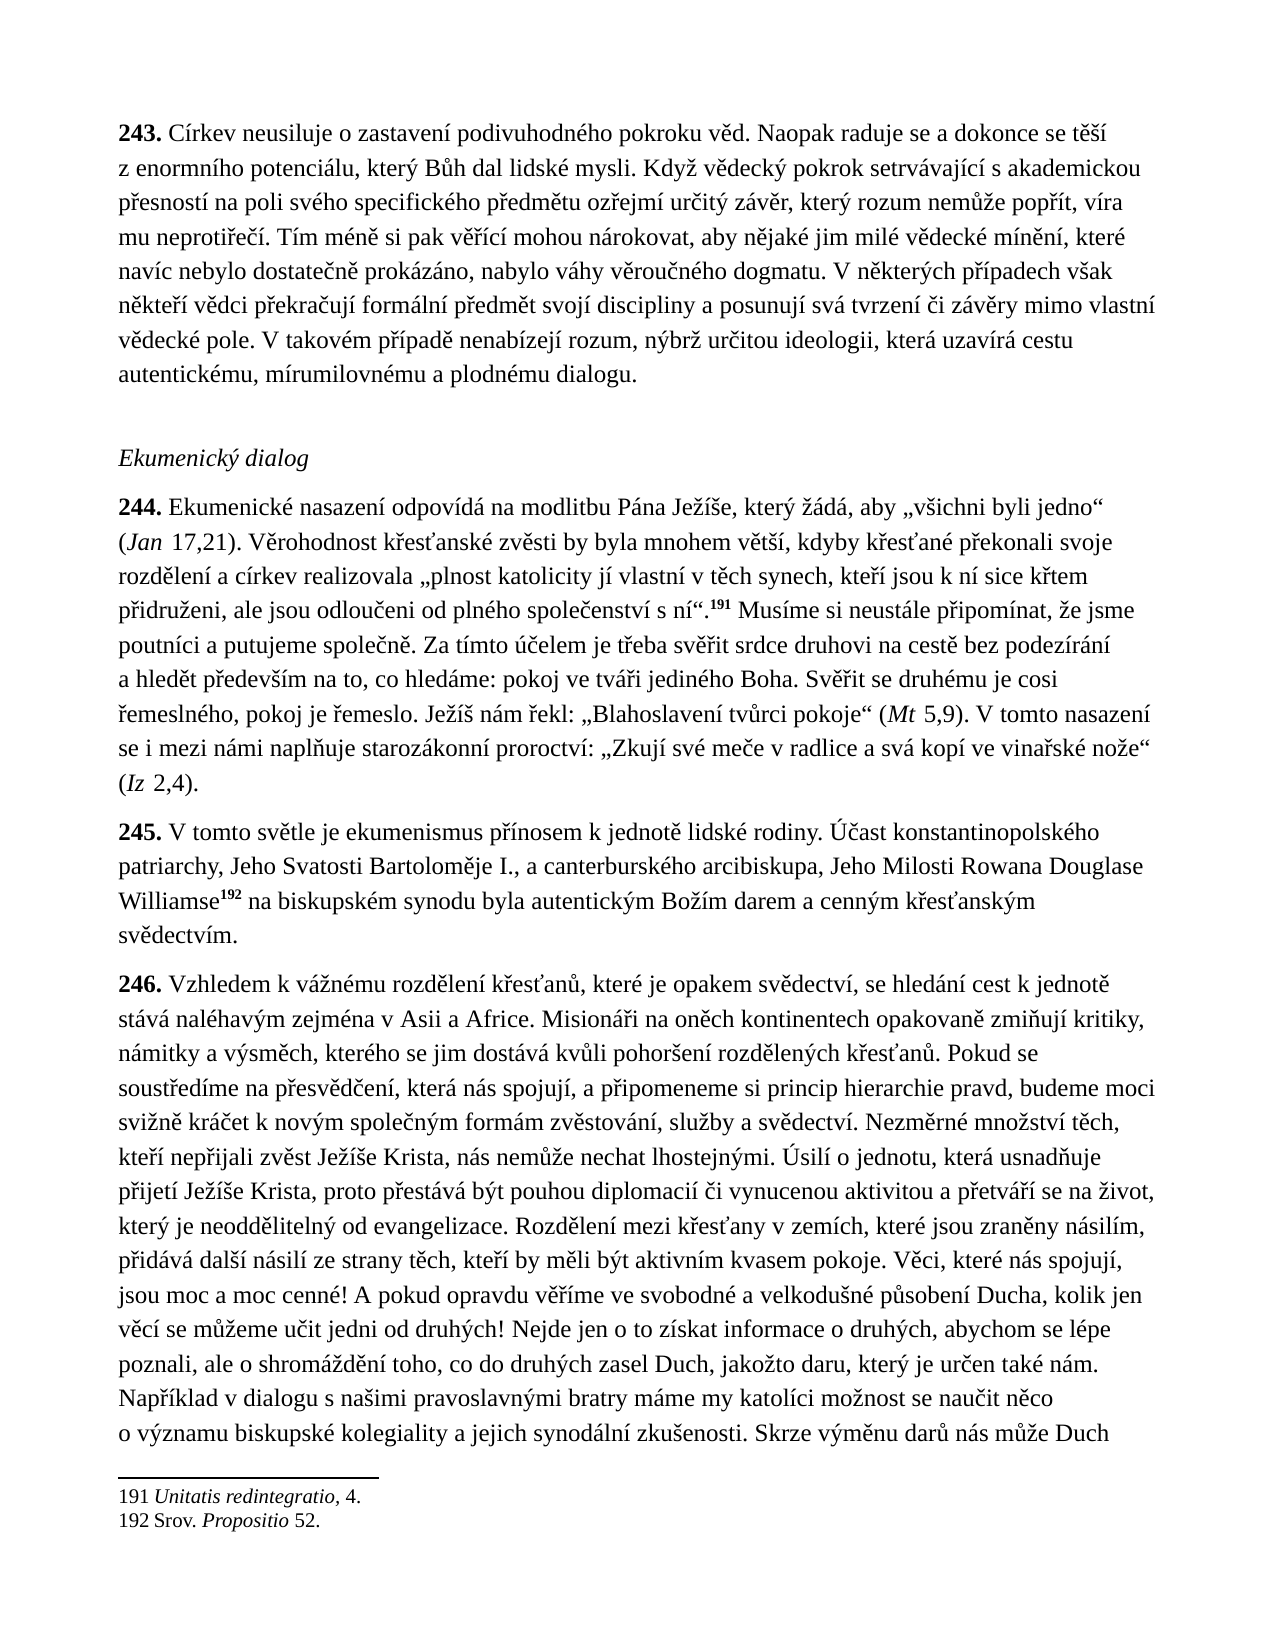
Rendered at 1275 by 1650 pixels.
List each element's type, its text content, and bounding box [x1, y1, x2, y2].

text Ekumenický dialog [118, 443, 1157, 472]
text 245. V tomto světle je ekumenismus přínosem k jednotě lidské rodiny. Účast konstantinopolského patriarchy, Jeho Svatosti Bartoloměje I., a canterburského arcibiskupa, Jeho Milosti Rowana Douglase Williamse na biskupském synodu byla autentickým Božím darem a cenným křesťanským svědectvím. [118, 817, 1157, 949]
text 243. Církev neusiluje o zastavení podivuhodného pokroku věd. Naopak raduje se a dokonce se těší z enormního potenciálu, který Bůh dal lidské mysli. Když vědecký pokrok setrvávající s akademickou přesností na poli svého specifického předmětu ozřejmí určitý závěr, který rozum nemůže popřít, víra mu neprotiřečí. Tím méně si pak věřící mohou nárokovat, aby nějaké jim milé vědecké mínění, které navíc nebylo dostatečně prokázáno, nabylo váhy věroučného dogmatu. V některých případech však někteří vědci překračují formální předmět svojí discipliny a posunují svá tvrzení či závěry mimo vlastní vědecké pole. V takovém případě nenabízejí rozum, nýbrž určitou ideologii, která uzavírá cestu autentickému, mírumilovnému a plodnému dialogu. [118, 118, 1157, 423]
text Unitatis redintegratio, 4. [118, 1484, 1157, 1508]
text 244. Ekumenické nasazení odpovídá na modlitbu Pána Ježíše, který žádá, aby „všichni byli jedno“ (Jan 17,21). Věrohodnost křesťanské zvěsti by byla mnohem větší, kdyby křesťané překonali svoje rozdělení a církev realizovala „plnost katolicity jí vlastní v těch synech, kteří jsou k ní sice křtem přidruženi, ale jsou odloučeni od plného společenství s ní“. Musíme si neustále připomínat, že jsme poutníci a putujeme společně. Za tímto účelem je třeba svěřit srdce druhovi na cestě bez podezírání a hledět především na to, co hledáme: pokoj ve tváři jediného Boha. Svěřit se druhému je cosi řemeslného, pokoj je řemeslo. Ježíš nám řekl: „Blahoslavení tvůrci pokoje“ (Mt 5,9). V tomto nasazení se i mezi námi naplňuje starozákonní proroctví: „Zkují své meče v radlice a svá kopí ve vinařské nože“ (Iz 2,4). [118, 492, 1157, 797]
text Srov. Propositio 52. [118, 1508, 1157, 1532]
text 246. Vzhledem k vážnému rozdělení křesťanů, které je opakem svědectví, se hledání cest k jednotě stává naléhavým zejména v Asii a Africe. Misionáři na oněch kontinentech opakovaně zmiňují kritiky, námitky a výsměch, kterého se jim dostává kvůli pohoršení rozdělených křesťanů. Pokud se soustředíme na přesvědčení, která nás spojují, a připomeneme si princip hierarchie pravd, budeme moci svižně kráčet k novým společným formám zvěstování, služby a svědectví. Nezměrné množství těch, kteří nepřijali zvěst Ježíše Krista, nás nemůže nechat lhostejnými. Úsilí o jednotu, která usnadňuje přijetí Ježíše Krista, proto přestává být pouhou diplomacií či vynucenou aktivitou a přetváří se na život, který je neoddělitelný od evangelizace. Rozdělení mezi křesťany v zemích, které jsou zraněny násilím, přidává další násilí ze strany těch, kteří by měli být aktivním kvasem pokoje. Věci, které nás spojují, jsou moc a moc cenné! A pokud opravdu věříme ve svobodné a velkodušné působení Ducha, kolik jen věcí se můžeme učit jedni od druhých! Nejde jen o to získat informace o druhých, abychom se lépe poznali, ale o shromáždění toho, co do druhých zasel Duch, jakožto daru, který je určen také nám. Například v dialogu s našimi pravoslavnými bratry máme my katolíci možnost se naučit něco o významu biskupské kolegiality a jejich synodální zkušenosti. Skrze výměnu darů nás může Duch [118, 969, 1157, 1446]
